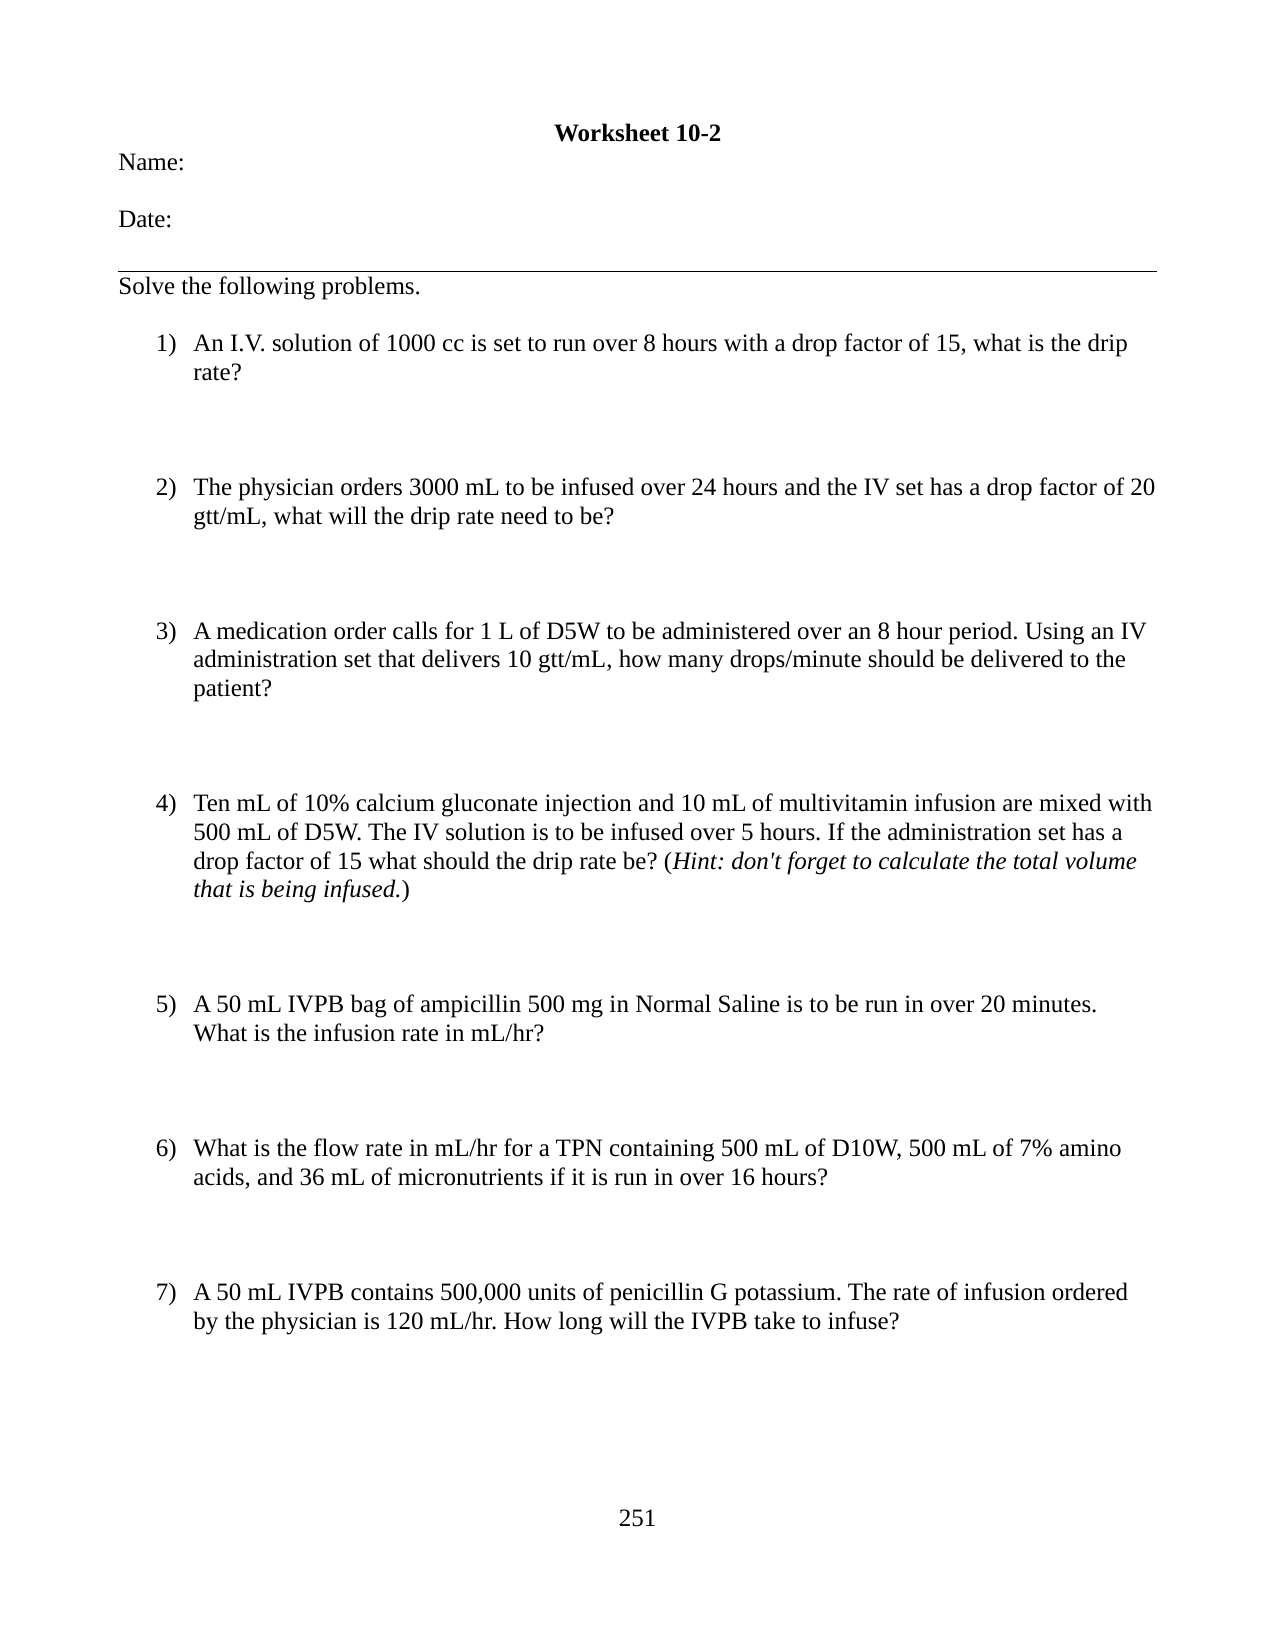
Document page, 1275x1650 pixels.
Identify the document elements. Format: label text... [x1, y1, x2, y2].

text Worksheet 10-2 [118, 118, 1157, 147]
list A 50 mL IVPB bag of ampicillin 500 mg in Normal Saline is to be run in over 20 minutes. What is the infusion rate in mL/hr? [156, 989, 1157, 1047]
list A 50 mL IVPB contains 500,000 units of penicillin G potassium. The rate of infusion ordered by the physician is 120 mL/hr. How long will the IVPB take to infuse? [156, 1277, 1157, 1334]
list What is the flow rate in mL/hr for a TPN containing 500 mL of D10W, 500 mL of 7% amino acids, and 36 mL of micronutrients if it is run in over 16 hours? [156, 1133, 1157, 1191]
text Name: [118, 147, 1157, 176]
list A medication order calls for 1 L of D5W to be administered over an 8 hour period. Using an IV administration set that delivers 10 gtt/mL, how many drops/minute should be delivered to the patient? [156, 616, 1157, 702]
list The physician orders 3000 mL to be infused over 24 hours and the IV set has a drop factor of 20 gtt/mL, what will the drip rate need to be? [156, 472, 1157, 529]
list Ten mL of 10% calcium gluconate injection and 10 mL of multivitamin infusion are mixed with 500 mL of D5W. The IV solution is to be infused over 5 hours. If the administration set has a drop factor of 15 what should the drip rate be? (Hint: don't forget to calculate the total volume that is being infused.) [156, 788, 1157, 903]
list An I.V. solution of 1000 cc is set to run over 8 hours with a drop factor of 15, what is the drip rate? [156, 328, 1157, 386]
text Date: [118, 204, 1157, 233]
text Solve the following problems. [118, 272, 1157, 299]
